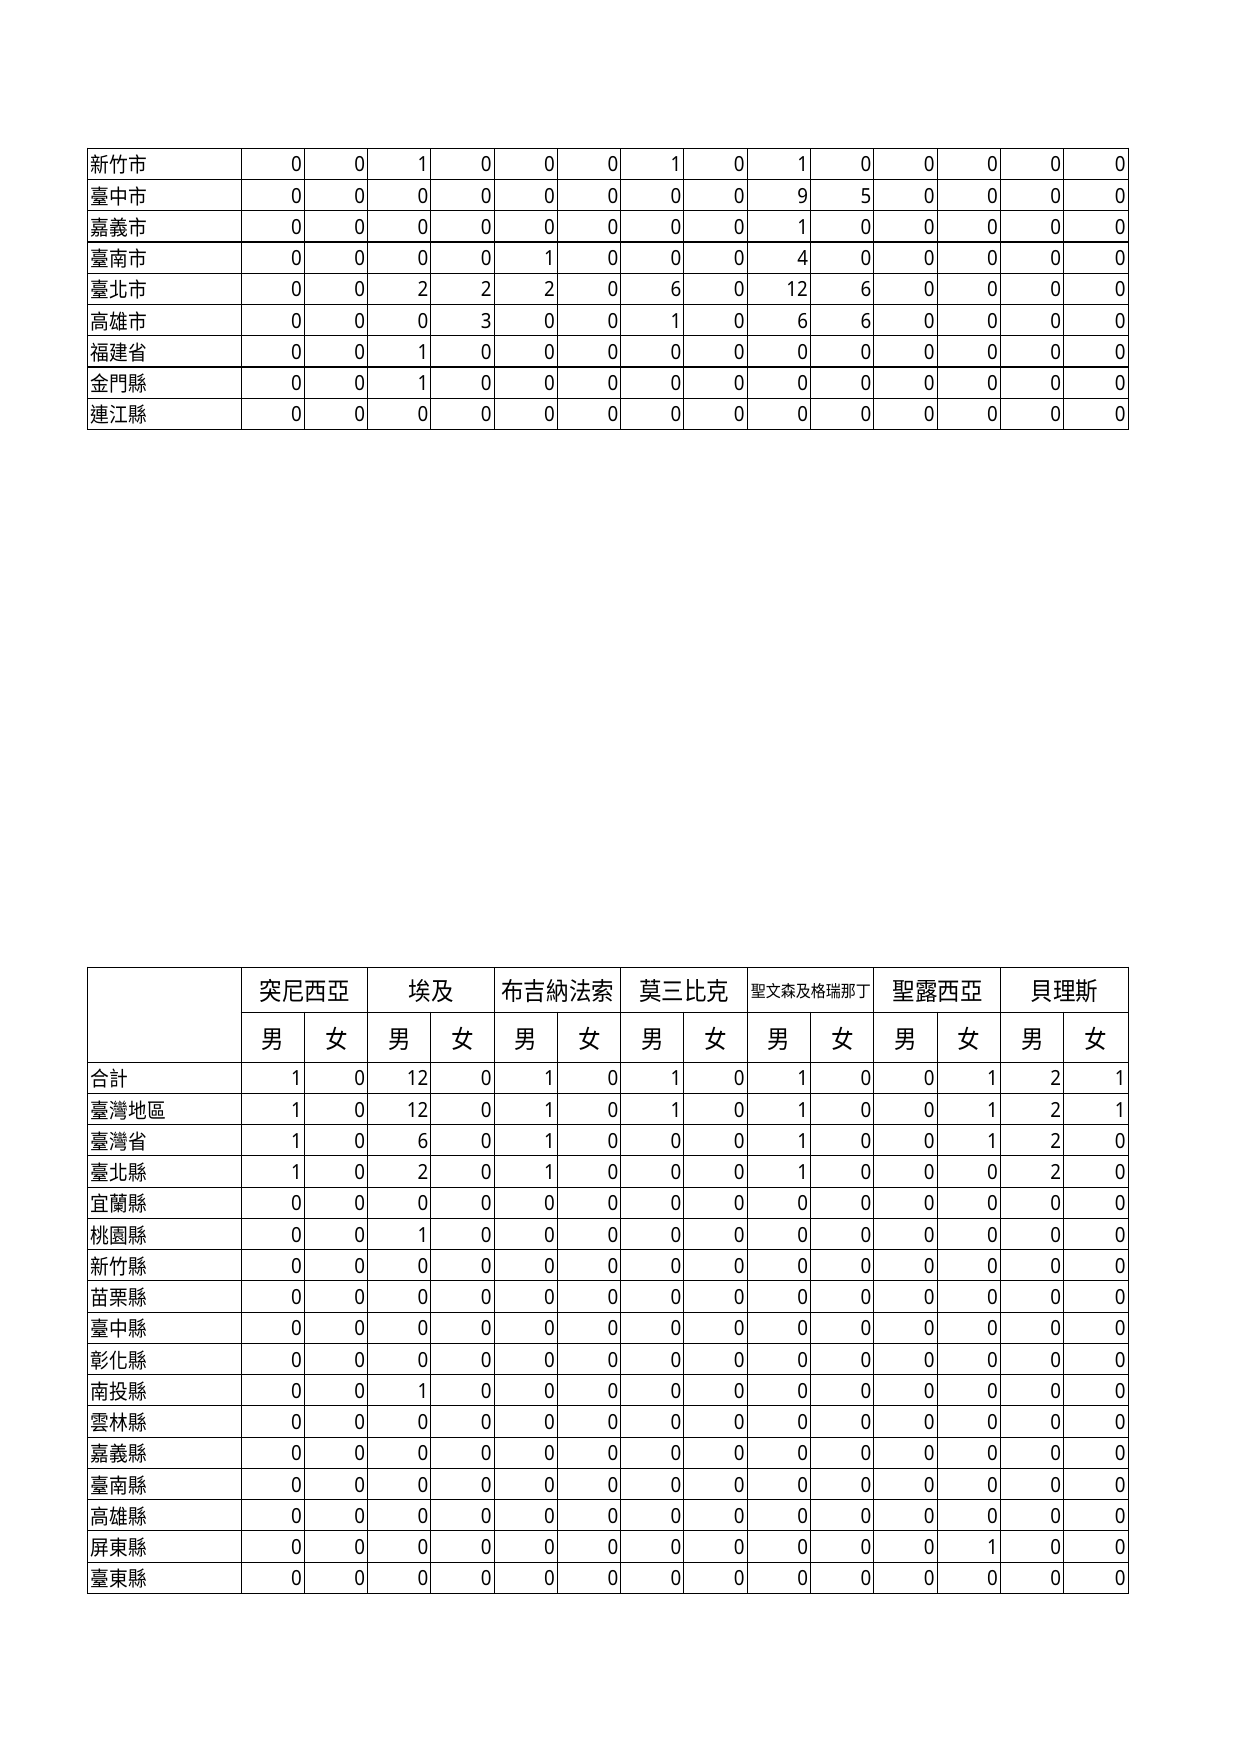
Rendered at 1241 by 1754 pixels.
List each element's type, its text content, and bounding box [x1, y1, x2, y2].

table_cell 0 [242, 1219, 304, 1249]
table_cell 0 [684, 243, 747, 273]
table_cell 0 [1001, 1406, 1063, 1437]
table_cell 0 [1001, 211, 1063, 241]
table_header 莫三比克 [621, 968, 747, 1012]
table_cell 0 [938, 399, 1000, 429]
table_cell 0 [748, 1250, 810, 1280]
table_cell 0 [305, 1313, 367, 1343]
table_cell 0 [305, 399, 367, 429]
table_cell 0 [242, 399, 304, 429]
table_cell 0 [621, 1188, 683, 1218]
table_cell 0 [368, 1563, 430, 1593]
table_cell 0 [242, 368, 304, 398]
table_cell 0 [242, 1438, 304, 1468]
table_cell 0 [811, 1250, 873, 1280]
table_cell 0 [811, 1094, 873, 1124]
table_header [88, 968, 241, 1062]
table_cell 0 [305, 1219, 367, 1249]
table_cell 0 [874, 211, 937, 241]
table_cell 0 [495, 1438, 557, 1468]
table_cell 0 [305, 1188, 367, 1218]
table_cell 0 [1001, 1500, 1063, 1530]
table_cell 0 [495, 1469, 557, 1499]
table_cell 0 [748, 1375, 810, 1405]
table_cell 4 [748, 243, 810, 273]
table_cell 0 [431, 1219, 494, 1249]
table_cell 0 [431, 1063, 494, 1093]
table_header 埃及 [368, 968, 494, 1012]
table_cell 0 [431, 211, 494, 241]
table_cell 0 [874, 1375, 937, 1405]
table_cell 0 [621, 243, 683, 273]
table_cell 0 [431, 1094, 494, 1124]
table_cell 0 [431, 1125, 494, 1155]
table_cell 0 [1001, 1188, 1063, 1218]
table_cell 雲林縣 [88, 1406, 241, 1437]
table_cell 0 [495, 368, 557, 398]
table_cell 0 [621, 1250, 683, 1280]
table_header 布吉納法索 [495, 968, 620, 1012]
table_cell 男 [1001, 1013, 1063, 1062]
table_cell 0 [621, 1281, 683, 1312]
table_cell 0 [242, 1469, 304, 1499]
table_cell 0 [431, 399, 494, 429]
table_cell 0 [305, 274, 367, 304]
table_cell 0 [874, 305, 937, 335]
table_cell 臺南縣 [88, 1469, 241, 1499]
table_cell 0 [811, 1406, 873, 1437]
table_cell 0 [811, 1438, 873, 1468]
table_cell 金門縣 [88, 368, 241, 398]
table_cell 0 [684, 1063, 747, 1093]
table_cell 0 [1064, 1156, 1128, 1187]
table_cell 0 [621, 1375, 683, 1405]
table_cell 0 [431, 180, 494, 210]
table_cell 0 [558, 1438, 620, 1468]
table_cell 0 [938, 1250, 1000, 1280]
table_cell 0 [305, 1531, 367, 1562]
table_cell 彰化縣 [88, 1344, 241, 1374]
table_cell 0 [305, 1156, 367, 1187]
table_cell 0 [305, 1438, 367, 1468]
table_cell 1 [242, 1094, 304, 1124]
table_cell 0 [305, 1406, 367, 1437]
table_cell 0 [431, 243, 494, 273]
table_cell 高雄縣 [88, 1500, 241, 1530]
table_cell 女 [811, 1013, 873, 1062]
table_cell 0 [684, 1125, 747, 1155]
table_cell 0 [368, 1188, 430, 1218]
table_cell 0 [874, 1219, 937, 1249]
table_cell 0 [811, 368, 873, 398]
table_cell 0 [1064, 368, 1128, 398]
table_cell 0 [305, 305, 367, 335]
table_cell 0 [1064, 1250, 1128, 1280]
table_cell 0 [811, 1344, 873, 1374]
table_cell 0 [621, 1125, 683, 1155]
table_cell 0 [684, 1500, 747, 1530]
table_cell 0 [874, 1438, 937, 1468]
table_cell 1 [748, 149, 810, 179]
table_cell 1 [621, 1063, 683, 1093]
table_cell 0 [431, 1281, 494, 1312]
table_cell 0 [938, 243, 1000, 273]
table_cell 0 [621, 180, 683, 210]
table_cell 0 [748, 1500, 810, 1530]
table_cell 0 [748, 1219, 810, 1249]
table_cell 0 [1001, 1344, 1063, 1374]
table_cell 6 [748, 305, 810, 335]
table_cell 臺北縣 [88, 1156, 241, 1187]
table_cell 0 [495, 1313, 557, 1343]
table_cell 0 [938, 1156, 1000, 1187]
table_cell 0 [495, 1500, 557, 1530]
table_cell 0 [938, 1406, 1000, 1437]
table_cell 1 [495, 1063, 557, 1093]
table_cell 0 [621, 368, 683, 398]
table_cell 0 [368, 243, 430, 273]
table_cell 0 [938, 1313, 1000, 1343]
table_cell 0 [558, 1156, 620, 1187]
table_cell 臺北市 [88, 274, 241, 304]
table_cell 1 [368, 1375, 430, 1405]
table_cell 0 [558, 368, 620, 398]
table_cell 臺灣省 [88, 1125, 241, 1155]
table_cell 0 [938, 1438, 1000, 1468]
table_cell 0 [495, 1563, 557, 1593]
table_cell 0 [938, 368, 1000, 398]
table_cell 1 [1064, 1094, 1128, 1124]
table_cell 6 [811, 305, 873, 335]
table_cell 0 [874, 1094, 937, 1124]
table_cell 男 [368, 1013, 430, 1062]
table_cell 0 [495, 399, 557, 429]
table_cell 0 [242, 1281, 304, 1312]
table_cell 0 [305, 1563, 367, 1593]
table_cell 0 [242, 180, 304, 210]
table_cell 0 [684, 1250, 747, 1280]
table_cell 6 [811, 274, 873, 304]
table_cell 0 [1001, 274, 1063, 304]
table_cell 0 [684, 1313, 747, 1343]
table_cell 0 [1001, 336, 1063, 366]
table_cell 1 [495, 243, 557, 273]
table_cell 0 [1064, 274, 1128, 304]
table_cell 0 [938, 1344, 1000, 1374]
table_cell 0 [431, 1344, 494, 1374]
table_cell 0 [684, 149, 747, 179]
table_cell 0 [1001, 1313, 1063, 1343]
table_cell 連江縣 [88, 399, 241, 429]
table_cell 0 [684, 305, 747, 335]
table_cell 12 [368, 1094, 430, 1124]
table_cell 0 [1064, 149, 1128, 179]
table_cell 0 [684, 1188, 747, 1218]
table_cell 2 [495, 274, 557, 304]
table_cell 男 [874, 1013, 937, 1062]
table_cell 0 [431, 1375, 494, 1405]
table_cell 0 [1001, 1375, 1063, 1405]
table_cell 0 [495, 1281, 557, 1312]
table_cell 0 [874, 1188, 937, 1218]
table_cell 0 [684, 1469, 747, 1499]
table_cell 0 [811, 243, 873, 273]
table_cell 0 [811, 1469, 873, 1499]
table_cell 0 [748, 1531, 810, 1562]
table_cell 0 [811, 1500, 873, 1530]
table_cell 0 [874, 1531, 937, 1562]
table_cell 0 [811, 1375, 873, 1405]
table_cell 0 [1064, 1375, 1128, 1405]
table_cell 2 [368, 1156, 430, 1187]
table_cell 1 [621, 1094, 683, 1124]
table_cell 0 [305, 1125, 367, 1155]
table_cell 0 [431, 368, 494, 398]
table_cell 0 [938, 149, 1000, 179]
table_cell 0 [621, 1500, 683, 1530]
table_cell 0 [242, 1531, 304, 1562]
table_header 聖露西亞 [874, 968, 1000, 1012]
table_cell 2 [431, 274, 494, 304]
table_cell 0 [748, 1313, 810, 1343]
table_cell 新竹市 [88, 149, 241, 179]
table_cell 0 [621, 1156, 683, 1187]
table_cell 女 [305, 1013, 367, 1062]
table_cell 1 [242, 1063, 304, 1093]
table_cell 1 [621, 305, 683, 335]
table_cell 0 [495, 1344, 557, 1374]
table_cell 臺中市 [88, 180, 241, 210]
table_cell 0 [684, 1281, 747, 1312]
table_cell 1 [368, 149, 430, 179]
table_cell 0 [431, 1563, 494, 1593]
table_cell 1 [748, 1125, 810, 1155]
table_cell 0 [305, 211, 367, 241]
table_cell 0 [1064, 1438, 1128, 1468]
table_cell 0 [431, 1188, 494, 1218]
table_cell 0 [811, 399, 873, 429]
table_header 貝理斯 [1001, 968, 1128, 1012]
table_cell 0 [1064, 336, 1128, 366]
table_cell 嘉義市 [88, 211, 241, 241]
table_cell 0 [558, 211, 620, 241]
table_cell 0 [431, 1469, 494, 1499]
table_cell 0 [1064, 1344, 1128, 1374]
table_cell 0 [874, 1250, 937, 1280]
table_cell 0 [621, 1219, 683, 1249]
table_cell 0 [748, 1406, 810, 1437]
table_cell 1 [495, 1125, 557, 1155]
table_cell 0 [1001, 149, 1063, 179]
table_cell 0 [431, 1438, 494, 1468]
table_cell 男 [748, 1013, 810, 1062]
table_cell 0 [305, 1344, 367, 1374]
table_cell 0 [684, 1406, 747, 1437]
table_cell 0 [305, 1375, 367, 1405]
table_cell 0 [368, 305, 430, 335]
table_cell 0 [874, 274, 937, 304]
table_cell 0 [242, 305, 304, 335]
table_header 突尼西亞 [242, 968, 367, 1012]
table_cell 0 [621, 1563, 683, 1593]
table_cell 0 [684, 1094, 747, 1124]
table_cell 0 [558, 336, 620, 366]
table_cell 0 [242, 1313, 304, 1343]
table_cell 0 [305, 1469, 367, 1499]
table_cell 0 [368, 399, 430, 429]
table_cell 0 [874, 1406, 937, 1437]
table_cell 0 [558, 1281, 620, 1312]
table_cell 0 [558, 243, 620, 273]
table_cell 0 [748, 1469, 810, 1499]
table_cell 0 [621, 1469, 683, 1499]
table_cell 0 [368, 1250, 430, 1280]
table_cell 0 [305, 1281, 367, 1312]
table_cell 0 [811, 1063, 873, 1093]
table_cell 0 [305, 1250, 367, 1280]
table_cell 0 [368, 1438, 430, 1468]
table_cell 0 [495, 305, 557, 335]
table_cell 0 [1064, 243, 1128, 273]
table_cell 0 [431, 1250, 494, 1280]
table_cell 0 [748, 336, 810, 366]
table_cell 南投縣 [88, 1375, 241, 1405]
table_cell 0 [431, 1313, 494, 1343]
table_cell 合計 [88, 1063, 241, 1093]
table_cell 0 [1001, 305, 1063, 335]
table_cell 0 [431, 336, 494, 366]
table_cell 0 [368, 1531, 430, 1562]
table_cell 0 [1001, 1531, 1063, 1562]
table_cell 1 [242, 1125, 304, 1155]
table_cell 1 [748, 211, 810, 241]
table_cell 0 [621, 1531, 683, 1562]
table_cell 0 [558, 1094, 620, 1124]
table_cell 0 [684, 1156, 747, 1187]
table_cell 0 [305, 243, 367, 273]
table_cell 1 [495, 1156, 557, 1187]
table_cell 0 [748, 1344, 810, 1374]
table_cell 0 [874, 1469, 937, 1499]
table_cell 0 [684, 1531, 747, 1562]
table_cell 1 [938, 1125, 1000, 1155]
table_cell 0 [684, 399, 747, 429]
table_cell 0 [1064, 1563, 1128, 1593]
table_cell 0 [874, 1313, 937, 1343]
table_cell 0 [938, 1500, 1000, 1530]
table_cell 0 [811, 1313, 873, 1343]
table_cell 0 [242, 1250, 304, 1280]
table_cell 1 [748, 1094, 810, 1124]
table_cell 0 [874, 1125, 937, 1155]
table_cell 0 [748, 368, 810, 398]
table_cell 0 [874, 1063, 937, 1093]
table_cell 0 [558, 180, 620, 210]
table_cell 0 [242, 1500, 304, 1530]
table_cell 0 [621, 1438, 683, 1468]
table_cell 0 [748, 1563, 810, 1593]
table_cell 0 [874, 399, 937, 429]
table_cell 0 [431, 149, 494, 179]
table_cell 0 [1064, 1125, 1128, 1155]
table_cell 屏東縣 [88, 1531, 241, 1562]
table_cell 0 [811, 1188, 873, 1218]
table_cell 0 [874, 336, 937, 366]
table_cell 0 [242, 1375, 304, 1405]
table_cell 0 [558, 1375, 620, 1405]
table_cell 5 [811, 180, 873, 210]
table_cell 女 [938, 1013, 1000, 1062]
table_cell 0 [811, 1531, 873, 1562]
table_cell 0 [242, 1563, 304, 1593]
table_cell 9 [748, 180, 810, 210]
table_cell 福建省 [88, 336, 241, 366]
table_cell 0 [495, 1250, 557, 1280]
table_cell 0 [1064, 1281, 1128, 1312]
table_cell 12 [748, 274, 810, 304]
table_cell 0 [874, 1500, 937, 1530]
table_cell 0 [874, 1344, 937, 1374]
table_cell 0 [495, 211, 557, 241]
table_cell 0 [558, 1500, 620, 1530]
table_cell 0 [431, 1156, 494, 1187]
table_cell 1 [368, 1219, 430, 1249]
table_cell 0 [368, 1281, 430, 1312]
table_cell 0 [1064, 1469, 1128, 1499]
table_cell 0 [558, 274, 620, 304]
table_cell 0 [684, 1375, 747, 1405]
table_cell 臺中縣 [88, 1313, 241, 1343]
table_cell 0 [242, 1188, 304, 1218]
table_cell 0 [368, 211, 430, 241]
table_cell 0 [495, 1219, 557, 1249]
table_cell 0 [1001, 399, 1063, 429]
table_cell 0 [748, 1281, 810, 1312]
table_cell 0 [938, 1375, 1000, 1405]
table_cell 6 [368, 1125, 430, 1155]
table_cell 2 [1001, 1156, 1063, 1187]
table_cell 0 [938, 1469, 1000, 1499]
table_cell 0 [811, 211, 873, 241]
table_cell 2 [1001, 1094, 1063, 1124]
table_cell 0 [242, 1344, 304, 1374]
table_cell 0 [242, 274, 304, 304]
table_cell 2 [1001, 1063, 1063, 1093]
table_cell 嘉義縣 [88, 1438, 241, 1468]
table_cell 0 [368, 1313, 430, 1343]
table_cell 0 [684, 1344, 747, 1374]
table_cell 0 [558, 1250, 620, 1280]
table_cell 0 [558, 1125, 620, 1155]
table_cell 0 [495, 336, 557, 366]
table_cell 男 [495, 1013, 557, 1062]
table_cell 0 [1001, 1469, 1063, 1499]
table_cell 0 [305, 1094, 367, 1124]
table_cell 0 [1064, 1188, 1128, 1218]
table_cell 0 [621, 1313, 683, 1343]
table_cell 0 [305, 1063, 367, 1093]
table_cell 0 [938, 336, 1000, 366]
table_cell 0 [1064, 1219, 1128, 1249]
table_cell 0 [495, 149, 557, 179]
table_cell 0 [558, 399, 620, 429]
table_cell 0 [1064, 1500, 1128, 1530]
table_cell 0 [811, 1219, 873, 1249]
table_cell 0 [1001, 180, 1063, 210]
table_cell 0 [242, 336, 304, 366]
table_cell 0 [684, 1438, 747, 1468]
table_cell 女 [558, 1013, 620, 1062]
table_cell 女 [684, 1013, 747, 1062]
table_cell 0 [305, 180, 367, 210]
table_cell 0 [495, 1406, 557, 1437]
table_cell 0 [495, 1375, 557, 1405]
table_cell 1 [368, 336, 430, 366]
table_cell 臺東縣 [88, 1563, 241, 1593]
table_cell 0 [495, 1188, 557, 1218]
table_cell 0 [1064, 1406, 1128, 1437]
table_cell 0 [938, 1563, 1000, 1593]
table_cell 1 [938, 1063, 1000, 1093]
table_cell 0 [874, 1281, 937, 1312]
table_cell 2 [1001, 1125, 1063, 1155]
table_cell 0 [305, 336, 367, 366]
table_cell 男 [621, 1013, 683, 1062]
table_cell 男 [242, 1013, 304, 1062]
table_cell 0 [874, 180, 937, 210]
table_cell 0 [242, 1406, 304, 1437]
table_cell 0 [368, 1406, 430, 1437]
table_cell 0 [558, 1344, 620, 1374]
table_cell 0 [368, 1500, 430, 1530]
table_cell 0 [558, 1531, 620, 1562]
table_cell 3 [431, 305, 494, 335]
table_cell 1 [621, 149, 683, 179]
table_cell 0 [938, 211, 1000, 241]
table_cell 臺南市 [88, 243, 241, 273]
table_cell 0 [621, 211, 683, 241]
table_cell 女 [431, 1013, 494, 1062]
table_cell 0 [748, 1188, 810, 1218]
table_cell 0 [431, 1406, 494, 1437]
table_cell 0 [1001, 1250, 1063, 1280]
table_cell 0 [684, 1563, 747, 1593]
table_cell 0 [938, 180, 1000, 210]
table_cell 0 [811, 1281, 873, 1312]
table_cell 0 [558, 149, 620, 179]
table_cell 0 [1064, 1531, 1128, 1562]
table_cell 0 [368, 1344, 430, 1374]
table_cell 桃園縣 [88, 1219, 241, 1249]
table_cell 0 [621, 336, 683, 366]
table_cell 0 [938, 1281, 1000, 1312]
table_cell 0 [621, 1406, 683, 1437]
table_cell 0 [495, 180, 557, 210]
table_cell 0 [938, 1188, 1000, 1218]
table_cell 0 [305, 1500, 367, 1530]
table_cell 0 [305, 368, 367, 398]
table_cell 1 [938, 1094, 1000, 1124]
table_cell 0 [368, 1469, 430, 1499]
table_cell 0 [558, 305, 620, 335]
table_cell 0 [684, 368, 747, 398]
table_cell 0 [1064, 305, 1128, 335]
table_cell 0 [1064, 211, 1128, 241]
table_cell 臺灣地區 [88, 1094, 241, 1124]
table_cell 0 [621, 1344, 683, 1374]
table_cell 0 [684, 336, 747, 366]
table_cell 0 [811, 1563, 873, 1593]
table_cell 0 [748, 399, 810, 429]
table_cell 宜蘭縣 [88, 1188, 241, 1218]
table_cell 0 [748, 1438, 810, 1468]
table_cell 0 [1001, 1219, 1063, 1249]
table_cell 0 [558, 1563, 620, 1593]
table_cell 1 [242, 1156, 304, 1187]
table_cell 0 [684, 211, 747, 241]
table_cell 0 [305, 149, 367, 179]
table_cell 0 [874, 1563, 937, 1593]
table_cell 0 [684, 1219, 747, 1249]
table_header 聖文森及格瑞那丁 [748, 968, 873, 1012]
table_cell 2 [368, 274, 430, 304]
table_cell 0 [242, 243, 304, 273]
table_cell 0 [621, 399, 683, 429]
table_cell 0 [495, 1531, 557, 1562]
table_cell 0 [874, 1156, 937, 1187]
table_cell 0 [1001, 1438, 1063, 1468]
table_cell 0 [431, 1531, 494, 1562]
table_cell 0 [558, 1188, 620, 1218]
table_cell 0 [811, 149, 873, 179]
table_cell 苗栗縣 [88, 1281, 241, 1312]
table_cell 0 [811, 1125, 873, 1155]
table_cell 6 [621, 274, 683, 304]
table_cell 1 [495, 1094, 557, 1124]
table_cell 0 [874, 243, 937, 273]
table_cell 0 [558, 1219, 620, 1249]
table_cell 0 [1064, 180, 1128, 210]
table_cell 0 [558, 1406, 620, 1437]
table_cell 0 [1001, 243, 1063, 273]
table_cell 0 [368, 180, 430, 210]
table_cell 0 [1001, 1281, 1063, 1312]
table_cell 0 [938, 274, 1000, 304]
table_cell 0 [1064, 399, 1128, 429]
table_cell 0 [684, 180, 747, 210]
table_cell 0 [1001, 1563, 1063, 1593]
table_cell 0 [1064, 1313, 1128, 1343]
table_cell 新竹縣 [88, 1250, 241, 1280]
table_cell 0 [874, 149, 937, 179]
table_cell 女 [1064, 1013, 1128, 1062]
table_cell 0 [1001, 368, 1063, 398]
table_cell 1 [368, 368, 430, 398]
table_cell 0 [874, 368, 937, 398]
table_cell 0 [938, 1219, 1000, 1249]
table_cell 高雄市 [88, 305, 241, 335]
table_cell 0 [242, 211, 304, 241]
table_cell 1 [748, 1156, 810, 1187]
table_cell 0 [558, 1063, 620, 1093]
table_cell 1 [1064, 1063, 1128, 1093]
table_cell 0 [431, 1500, 494, 1530]
table_cell 1 [938, 1531, 1000, 1562]
table_cell 12 [368, 1063, 430, 1093]
table_cell 0 [242, 149, 304, 179]
table_cell 0 [811, 336, 873, 366]
table_cell 0 [558, 1313, 620, 1343]
table_cell 0 [558, 1469, 620, 1499]
table_cell 1 [748, 1063, 810, 1093]
table_cell 0 [684, 274, 747, 304]
table_cell 0 [938, 305, 1000, 335]
table_cell 0 [811, 1156, 873, 1187]
